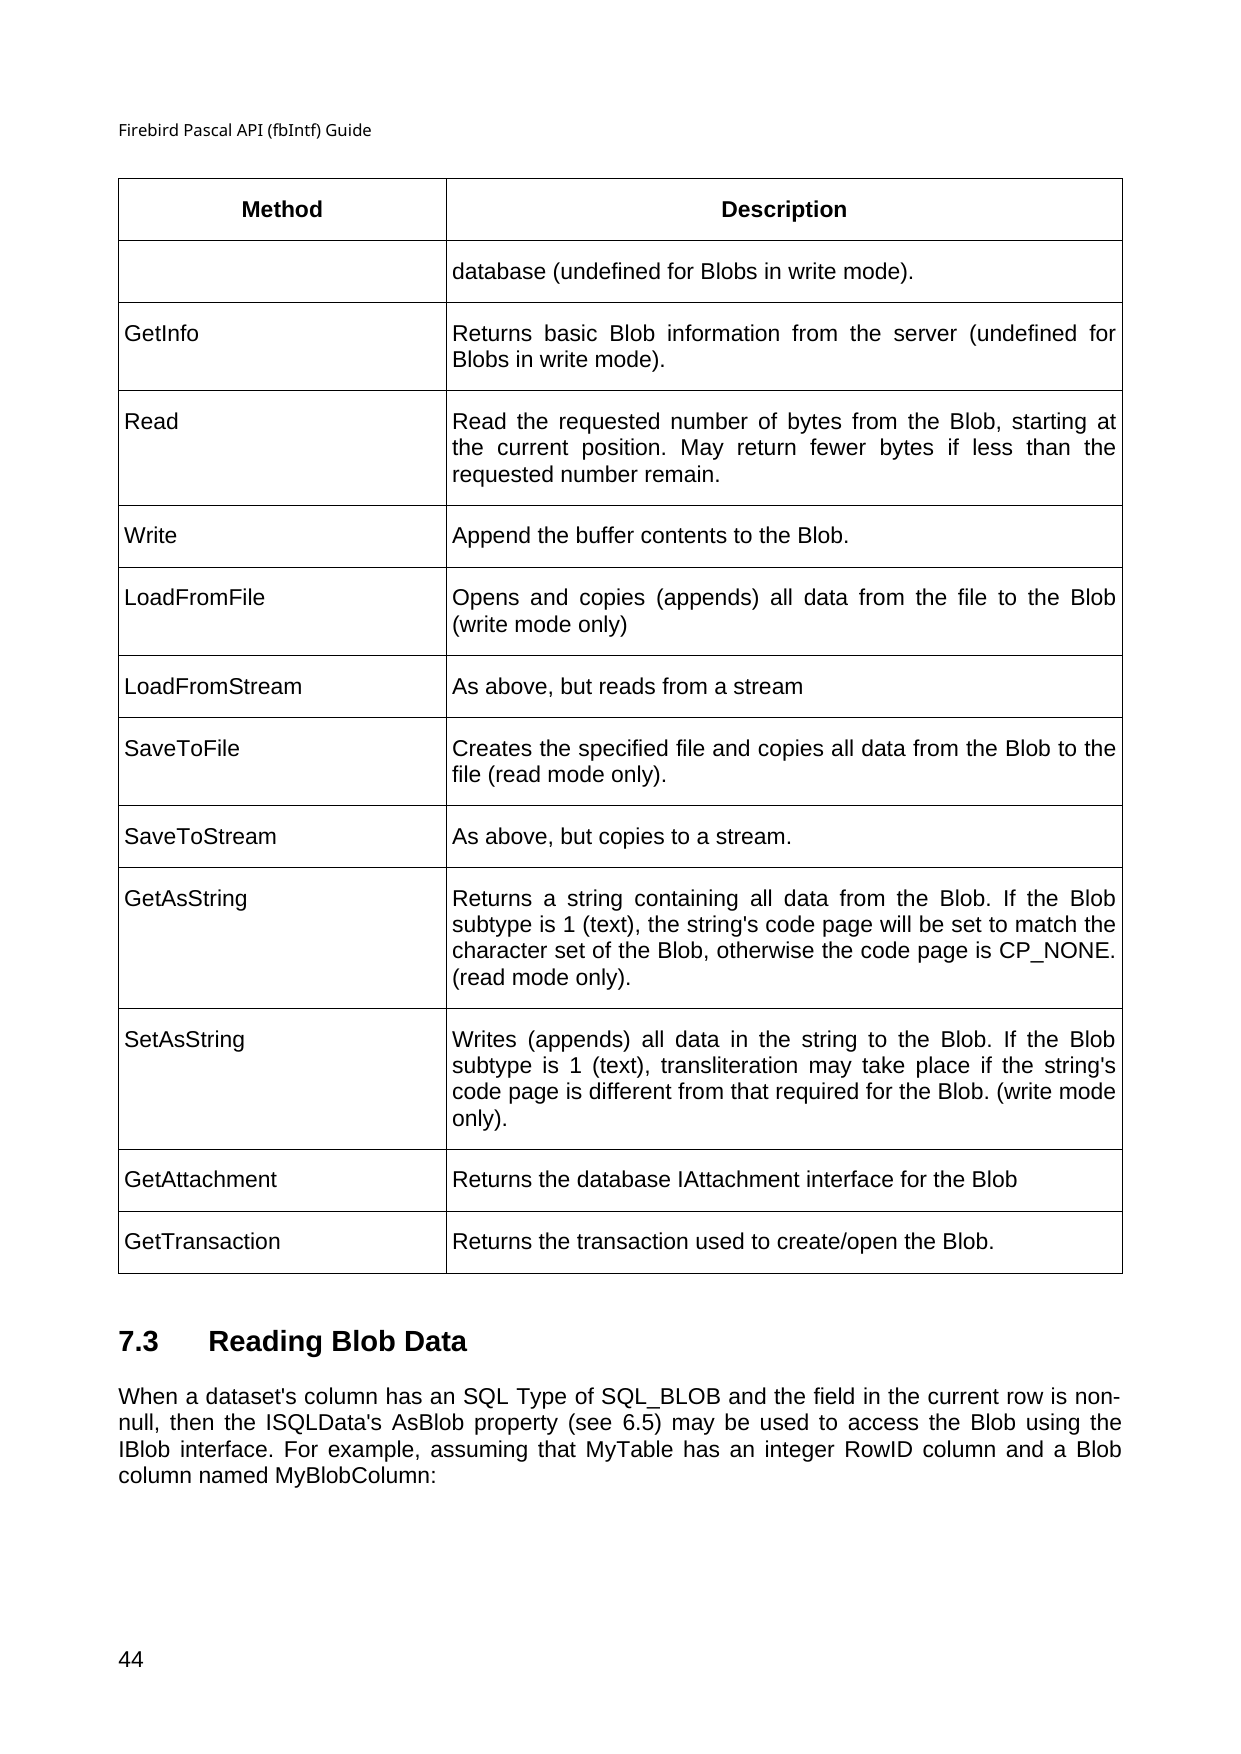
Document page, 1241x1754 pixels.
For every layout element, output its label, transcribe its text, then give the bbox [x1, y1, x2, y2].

subtitle Reading Blob Data [118, 1324, 1122, 1357]
table_cell SetAsString [119, 1009, 446, 1149]
table_cell Read [119, 391, 446, 505]
table_header Method [119, 179, 446, 240]
table_cell Returns basic Blob information from the server (undefined for Blobs in write mode). [447, 303, 1122, 390]
table_cell LoadFromStream [119, 656, 446, 717]
table_cell Returns the transaction used to create/open the Blob. [447, 1212, 1122, 1272]
table_cell Returns the database IAttachment interface for the Blob [447, 1150, 1122, 1211]
table_cell Returns a string containing all data from the Blob. If the Blob subtype is 1 (text), the string's code page will be set to match the character set of the Blob, otherwise the code page is CP_NONE. (read mode only). [447, 868, 1122, 1008]
table_cell [119, 241, 446, 302]
table_cell GetAsString [119, 868, 446, 1008]
table_cell Writes (appends) all data in the string to the Blob. If the Blob subtype is 1 (text), transliteration may take place if the string's code page is different from that required for the Blob. (write mode only). [447, 1009, 1122, 1149]
table_cell SaveToFile [119, 718, 446, 805]
table_cell Opens and copies (appends) all data from the file to the Blob (write mode only) [447, 568, 1122, 655]
table_cell GetAttachment [119, 1150, 446, 1211]
table_cell SaveToStream [119, 806, 446, 867]
table_cell As above, but reads from a stream [447, 656, 1122, 717]
table_cell As above, but copies to a stream. [447, 806, 1122, 867]
table_cell GetInfo [119, 303, 446, 390]
table_cell Write [119, 506, 446, 567]
table_cell LoadFromFile [119, 568, 446, 655]
text When a dataset's column has an SQL Type of SQL_BLOB and the field in the current row is non-null, then the ISQLData's AsBlob property (see 6.5) may be used to access the Blob using the IBlob interface. For example, assuming that MyTable has an integer RowID column and a Blob column named MyBlobColumn: [118, 1383, 1122, 1488]
table_cell Append the buffer contents to the Blob. [447, 506, 1122, 567]
table_cell GetTransaction [119, 1212, 446, 1272]
table_cell database (undefined for Blobs in write mode). [447, 241, 1122, 302]
table_cell Creates the specified file and copies all data from the Blob to the file (read mode only). [447, 718, 1122, 805]
table_header Description [447, 179, 1122, 240]
table_cell Read the requested number of bytes from the Blob, starting at the current position. May return fewer bytes if less than the requested number remain. [447, 391, 1122, 505]
